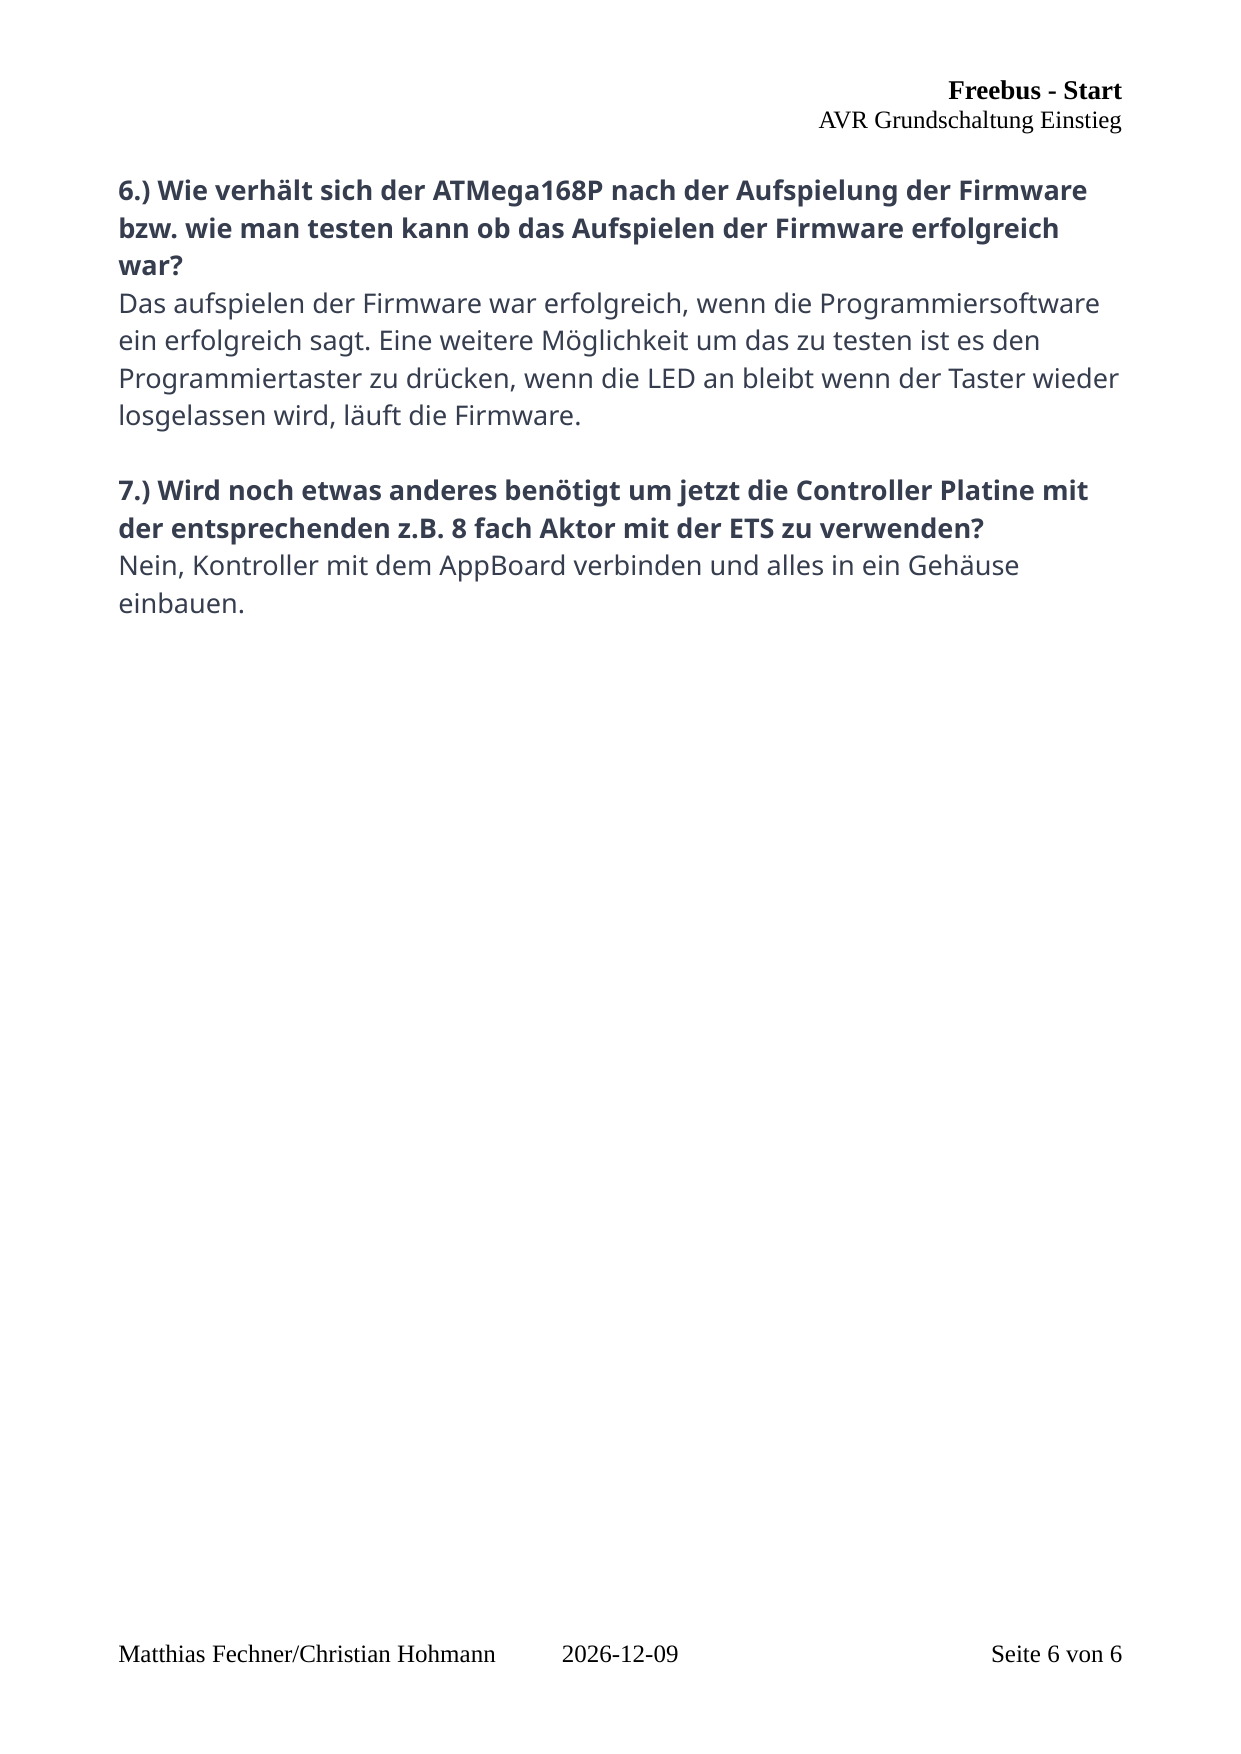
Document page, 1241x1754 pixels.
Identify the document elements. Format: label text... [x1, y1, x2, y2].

text 6.) Wie verhält sich der ATMega168P nach der Aufspielung der Firmware bzw. wie man testen kann ob das Aufspielen der Firmware erfolgreich war? [118, 171, 1122, 284]
text Nein, Kontroller mit dem AppBoard verbinden und alles in ein Gehäuse einbauen. [118, 546, 1122, 621]
text 7.) Wird noch etwas anderes benötigt um jetzt die Controller Platine mit der entsprechenden z.B. 8 fach Aktor mit der ETS zu verwenden? [118, 471, 1122, 546]
text Das aufspielen der Firmware war erfolgreich, wenn die Programmiersoftware ein erfolgreich sagt. Eine weitere Möglichkeit um das zu testen ist es den Programmiertaster zu drücken, wenn die LED an bleibt wenn der Taster wieder losgelassen wird, läuft die Firmware. [118, 284, 1122, 434]
